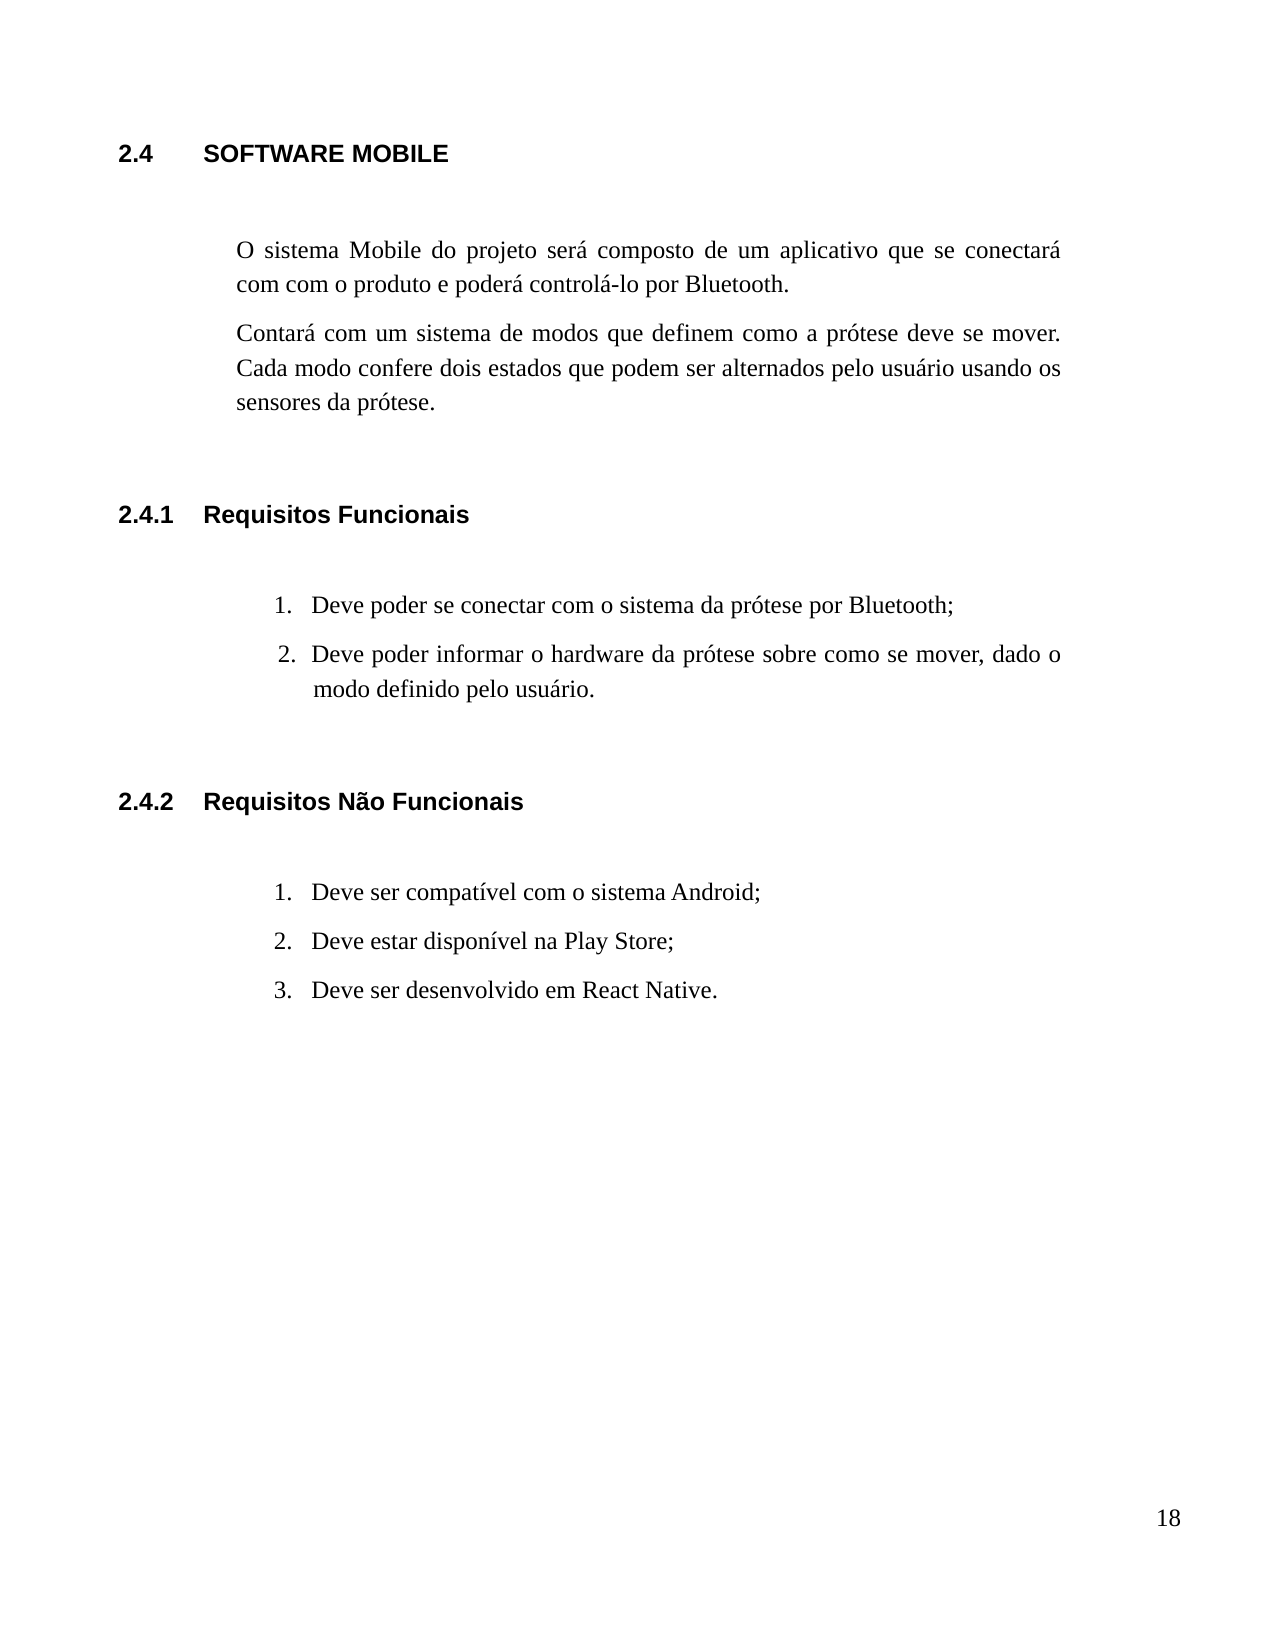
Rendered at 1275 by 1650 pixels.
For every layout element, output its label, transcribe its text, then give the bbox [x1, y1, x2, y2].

list Deve poder se conectar com o sistema da prótese por Bluetooth; [274, 591, 1181, 619]
text O sistema Mobile do projeto será composto de um aplicativo que se conectará com com o produto e poderá controlá-lo por Bluetooth. [236, 235, 1062, 298]
list Deve poder informar o hardware da prótese sobre como se mover, dado o modo definido pelo usuário. [278, 639, 1062, 703]
text Contará com um sistema de modos que definem como a prótese deve se mover. Cada modo confere dois estados que podem ser alternados pelo usuário usando os sensores da prótese. [236, 318, 1062, 416]
list Deve ser desenvolvido em React Native. [274, 975, 1181, 1004]
list Deve estar disponível na Play Store; [274, 926, 1181, 955]
subtitle 2.4.1 Requisitos Funcionais [118, 500, 1181, 529]
subtitle 2.4.2 Requisitos Não Funcionais [118, 787, 1062, 816]
subtitle 2.4 SOFTWARE MOBILE [118, 139, 1181, 168]
list Deve ser compatível com o sistema Android; [274, 877, 1181, 906]
